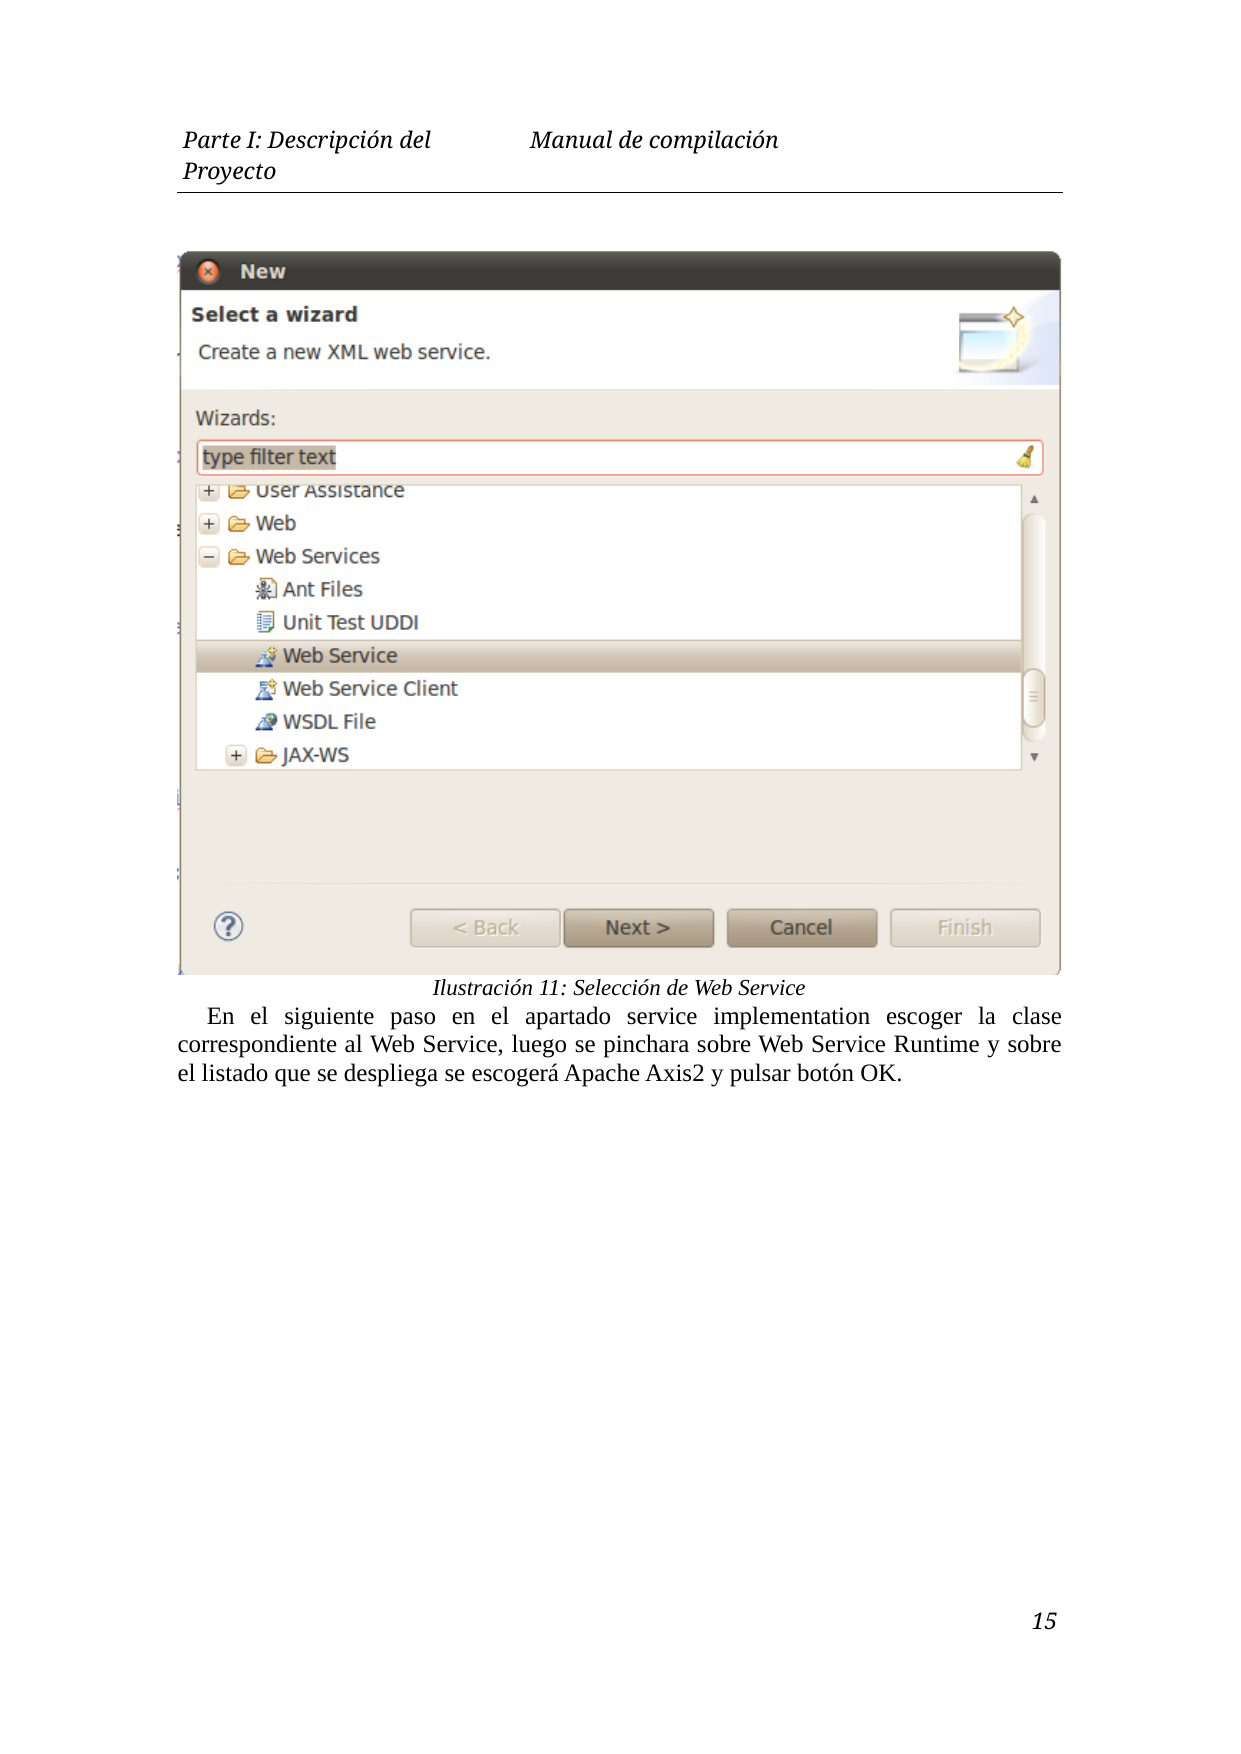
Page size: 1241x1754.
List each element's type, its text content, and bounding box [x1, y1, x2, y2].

text Ilustración 11: Selección de Web Service [177, 975, 1063, 1001]
text En el siguiente paso en el apartado service implementation escoger la clase correspondiente al Web Service, luego se pinchara sobre Web Service Runtime y sobre el listado que se despliega se escogerá Apache Axis2 y pulsar botón OK. [177, 1001, 1063, 1087]
